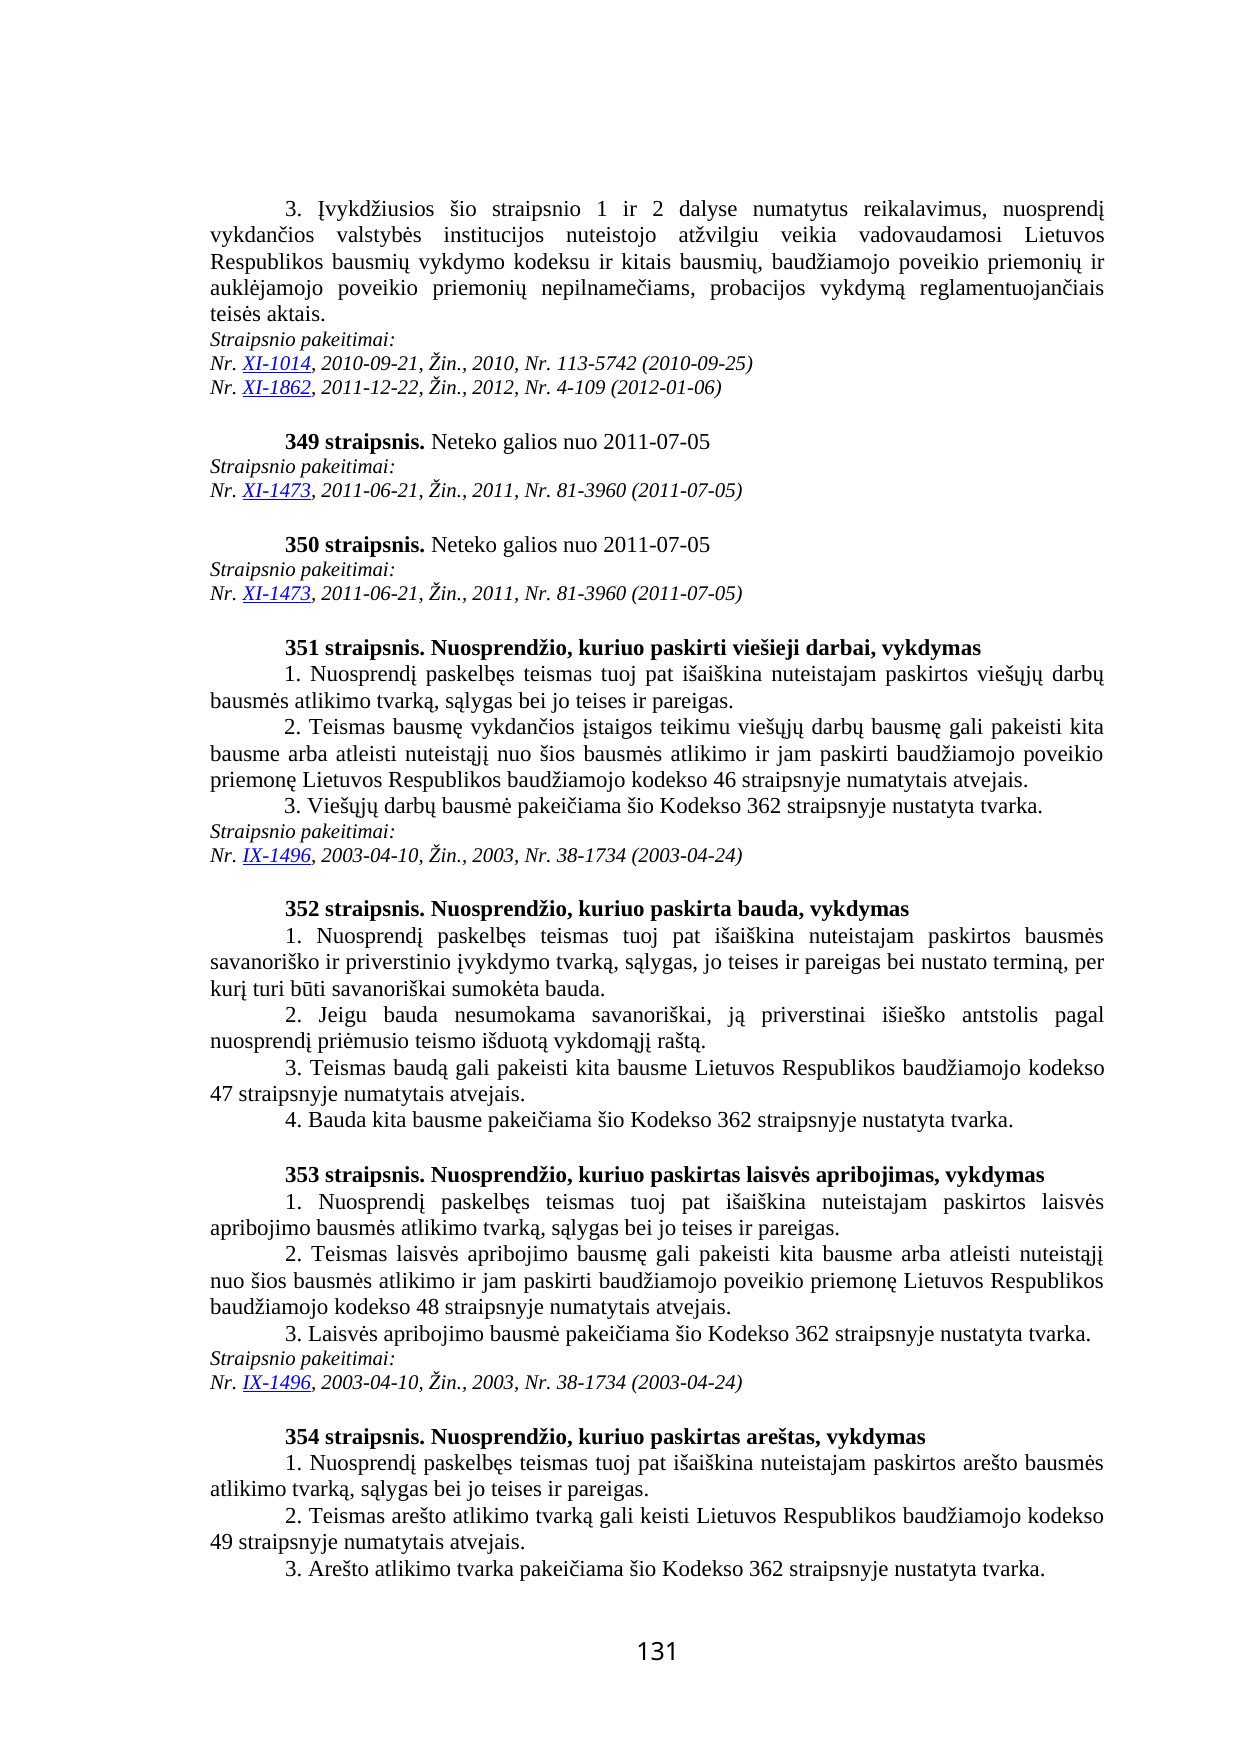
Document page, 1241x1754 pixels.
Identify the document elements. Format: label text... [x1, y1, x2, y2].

text 350 straipsnis. Neteko galios nuo 2011-07-05 [210, 531, 1106, 557]
text 3. Arešto atlikimo tvarka pakeičiama šio Kodekso 362 straipsnyje nustatyta tvarka. [210, 1554, 1106, 1581]
text 2. Teismas arešto atlikimo tvarką gali keisti Lietuvos Respublikos baudžiamojo kodekso 49 straipsnyje numatytais atvejais. [210, 1502, 1106, 1554]
text 1. Nuosprendį paskelbęs teismas tuoj pat išaiškina nuteistajam paskirtos viešųjų darbų bausmės atlikimo tvarką, sąlygas bei jo teises ir pareigas. [210, 661, 1106, 713]
text Nr. IX-1496, 2003-04-10, Žin., 2003, Nr. 38-1734 (2003-04-24) [210, 1370, 1106, 1394]
text 3. Laisvės apribojimo bausmė pakeičiama šio Kodekso 362 straipsnyje nustatyta tvarka. [210, 1319, 1106, 1346]
text 351 straipsnis. Nuosprendžio, kuriuo paskirti viešieji darbai, vykdymas [210, 634, 1106, 661]
text Nr. XI-1473, 2011-06-21, Žin., 2011, Nr. 81-3960 (2011-07-05) [210, 478, 1106, 502]
text Nr. XI-1473, 2011-06-21, Žin., 2011, Nr. 81-3960 (2011-07-05) [210, 581, 1106, 605]
text Nr. XI-1862, 2011-12-22, Žin., 2012, Nr. 4-109 (2012-01-06) [210, 375, 1106, 399]
text 354 straipsnis. Nuosprendžio, kuriuo paskirtas areštas, vykdymas [210, 1423, 1106, 1449]
text Nr. XI-1014, 2010-09-21, Žin., 2010, Nr. 113-5742 (2010-09-25) [210, 351, 1106, 375]
text 2. Teismas bausmę vykdančios įstaigos teikimu viešųjų darbų bausmę gali pakeisti kita bausme arba atleisti nuteistąjį nuo šios bausmės atlikimo ir jam paskirti baudžiamojo poveikio priemonę Lietuvos Respublikos baudžiamojo kodekso 46 straipsnyje numatytais atvejais. [210, 713, 1106, 792]
text Straipsnio pakeitimai: [210, 327, 1106, 351]
text 353 straipsnis. Nuosprendžio, kuriuo paskirtas laisvės apribojimas, vykdymas [285, 1161, 1106, 1188]
text Straipsnio pakeitimai: [210, 454, 1106, 478]
text 3. Viešųjų darbų bausmė pakeičiama šio Kodekso 362 straipsnyje nustatyta tvarka. [210, 792, 1106, 819]
text 4. Bauda kita bausme pakeičiama šio Kodekso 362 straipsnyje nustatyta tvarka. [210, 1106, 1106, 1133]
text 349 straipsnis. Neteko galios nuo 2011-07-05 [210, 428, 1106, 454]
text Nr. IX-1496, 2003-04-10, Žin., 2003, Nr. 38-1734 (2003-04-24) [210, 843, 1106, 867]
text Straipsnio pakeitimai: [210, 819, 1106, 843]
text Straipsnio pakeitimai: [210, 1346, 1106, 1370]
text Straipsnio pakeitimai: [210, 557, 1106, 581]
text 1. Nuosprendį paskelbęs teismas tuoj pat išaiškina nuteistajam paskirtos arešto bausmės atlikimo tvarką, sąlygas bei jo teises ir pareigas. [210, 1449, 1106, 1502]
text 3. Teismas baudą gali pakeisti kita bausme Lietuvos Respublikos baudžiamojo kodekso 47 straipsnyje numatytais atvejais. [210, 1054, 1106, 1106]
text 3. Įvykdžiusios šio straipsnio 1 ir 2 dalyse numatytus reikalavimus, nuosprendį vykdančios valstybės institucijos nuteistojo atžvilgiu veikia vadovaudamosi Lietuvos Respublikos bausmių vykdymo kodeksu ir kitais bausmių, baudžiamojo poveikio priemonių ir auklėjamojo poveikio priemonių nepilnamečiams, probacijos vykdymą reglamentuojančiais teisės aktais. [210, 195, 1106, 327]
text 2. Jeigu bauda nesumokama savanoriškai, ją priverstinai išieško antstolis pagal nuosprendį priėmusio teismo išduotą vykdomąjį raštą. [210, 1001, 1106, 1054]
text 1. Nuosprendį paskelbęs teismas tuoj pat išaiškina nuteistajam paskirtos laisvės apribojimo bausmės atlikimo tvarką, sąlygas bei jo teises ir pareigas. [210, 1188, 1106, 1241]
text 1. Nuosprendį paskelbęs teismas tuoj pat išaiškina nuteistajam paskirtos bausmės savanoriško ir priverstinio įvykdymo tvarką, sąlygas, jo teises ir pareigas bei nustato terminą, per kurį turi būti savanoriškai sumokėta bauda. [210, 922, 1106, 1001]
text 352 straipsnis. Nuosprendžio, kuriuo paskirta bauda, vykdymas [210, 896, 1106, 922]
text 2. Teismas laisvės apribojimo bausmę gali pakeisti kita bausme arba atleisti nuteistąjį nuo šios bausmės atlikimo ir jam paskirti baudžiamojo poveikio priemonę Lietuvos Respublikos baudžiamojo kodekso 48 straipsnyje numatytais atvejais. [210, 1241, 1106, 1319]
